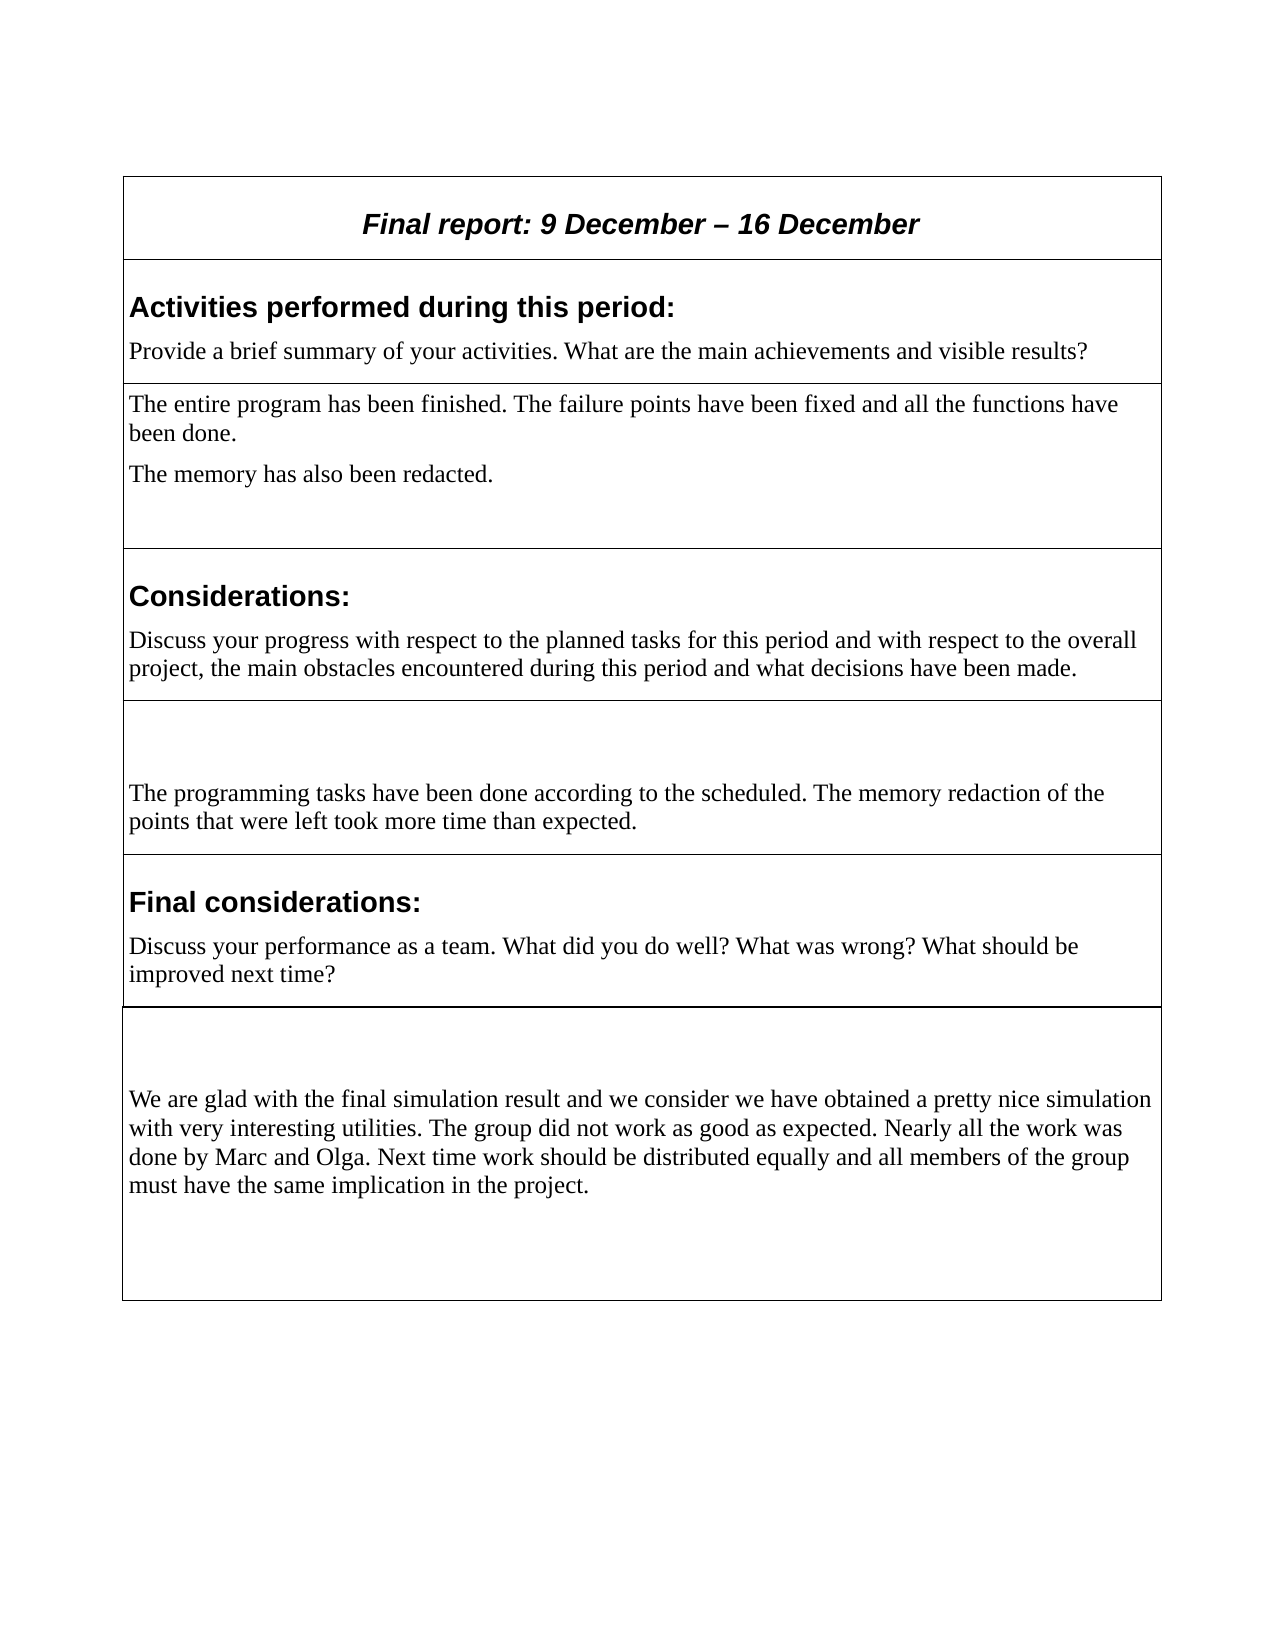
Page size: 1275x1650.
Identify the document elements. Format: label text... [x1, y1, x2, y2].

table_cell Activities performed during this period: Provide a brief summary of your activities. What are the main achievements and visible results? [124, 260, 1161, 383]
table_cell The programming tasks have been done according to the scheduled. The memory redaction of the points that were left took more time than expected. [124, 701, 1161, 853]
table_cell We are glad with the final simulation result and we consider we have obtained a pretty nice simulation with very interesting utilities. The group did not work as good as expected. Nearly all the work was done by Marc and Olga. Next time work should be distributed equally and all members of the group must have the same implication in the project. [123, 1008, 1161, 1300]
table_cell Final considerations: Discuss your performance as a team. What did you do well? What was wrong? What should be improved next time? [124, 855, 1161, 1006]
table_cell Considerations: Discuss your progress with respect to the planned tasks for this period and with respect to the overall project, the main obstacles encountered during this period and what decisions have been made. [124, 549, 1161, 700]
table_cell The entire program has been finished. The failure points have been fixed and all the functions have been done. The memory has also been redacted. [124, 384, 1161, 547]
table_header Final report: 9 December – 16 December [124, 177, 1161, 259]
